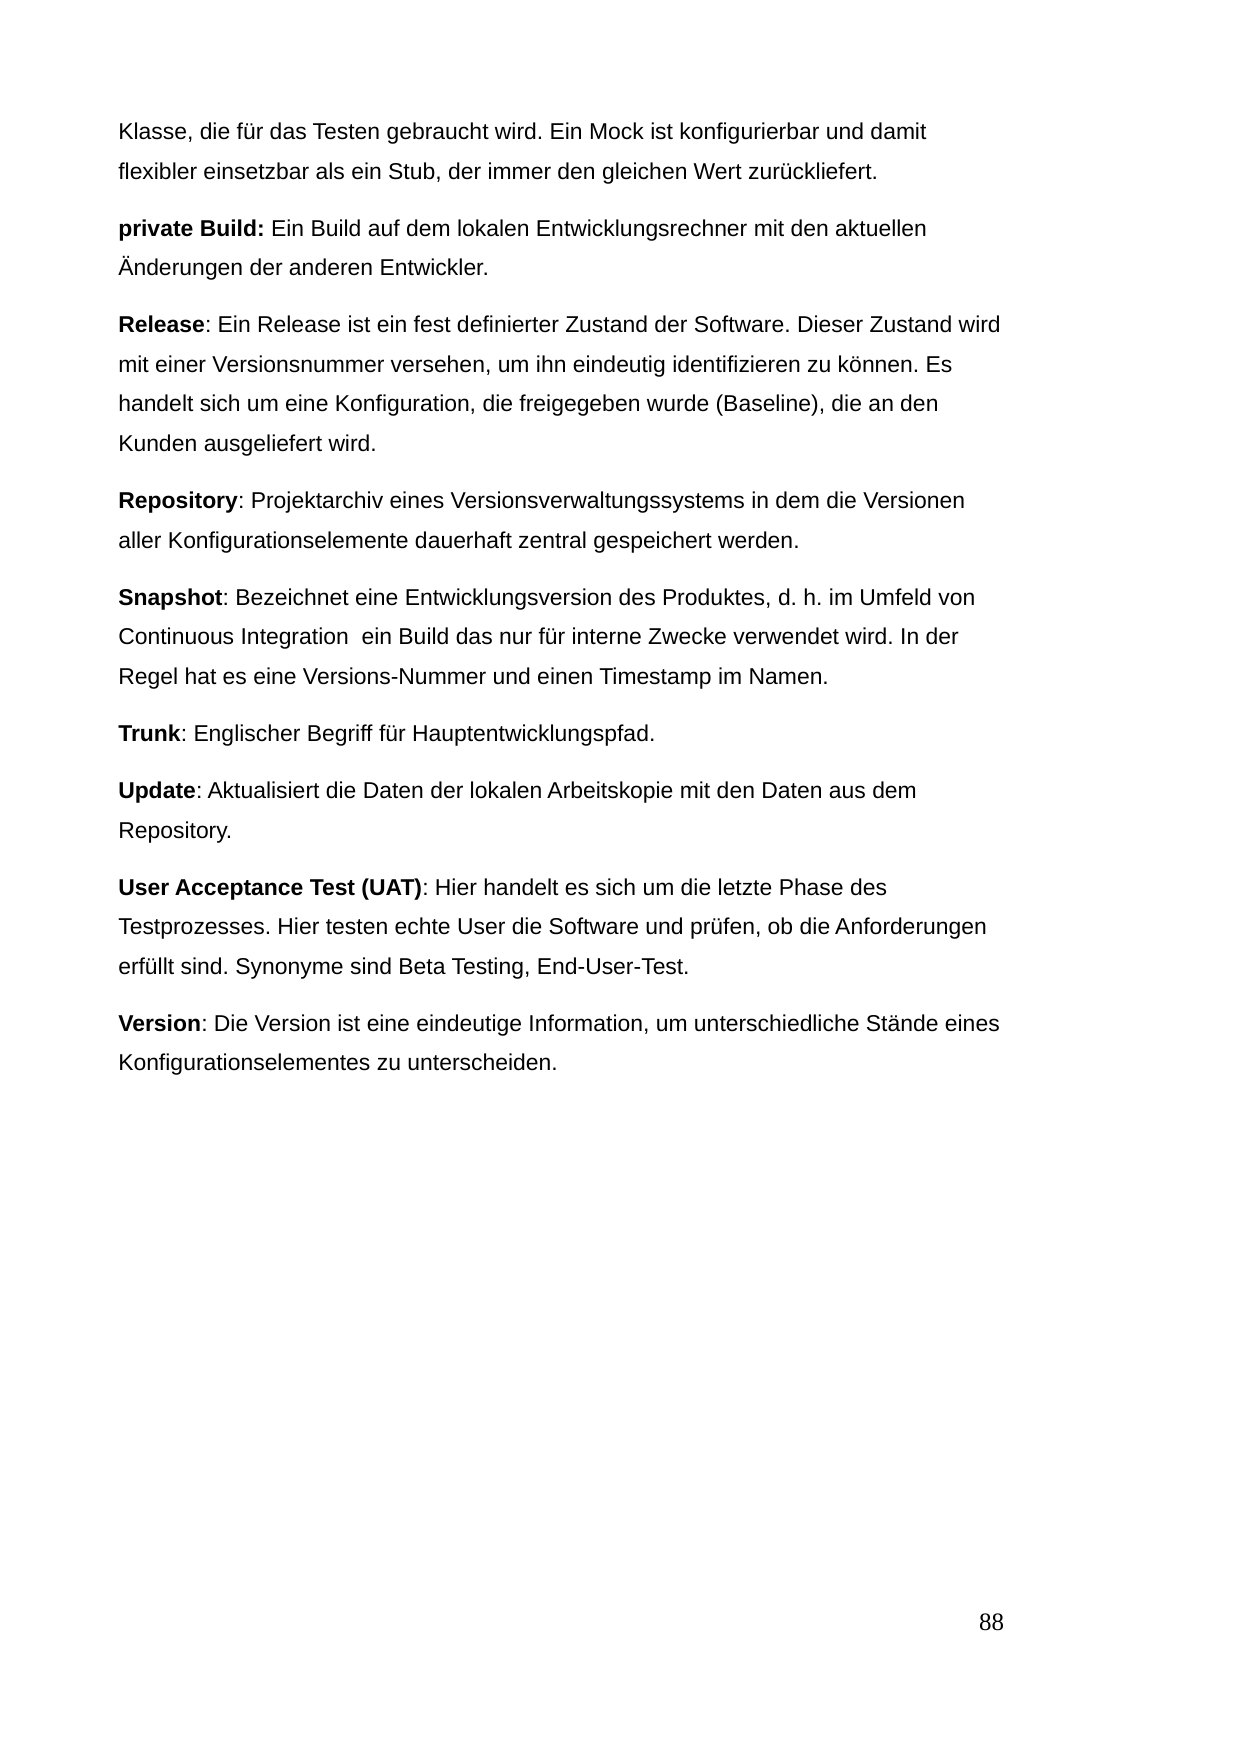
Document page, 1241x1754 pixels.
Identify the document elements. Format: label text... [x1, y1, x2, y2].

text Version: Die Version ist eine eindeutige Information, um unterschiedliche Stände eines Konfigurationselementes zu unterscheiden. [118, 1010, 1004, 1076]
text User Acceptance Test (UAT): Hier handelt es sich um die letzte Phase des Testprozesses. Hier testen echte User die Software und prüfen, ob die Anforderungen erfüllt sind. Synonyme sind Beta Testing, End-User-Test. [118, 874, 1004, 979]
text Update: Aktualisiert die Daten der lokalen Arbeitskopie mit den Daten aus dem Repository. [118, 777, 1004, 843]
text Trunk: Englischer Begriff für Hauptentwicklungspfad. [118, 720, 1004, 746]
text Klasse, die für das Testen gebraucht wird. Ein Mock ist konfigurierbar und damit flexibler einsetzbar als ein Stub, der immer den gleichen Wert zurückliefert. [118, 118, 1004, 184]
text Repository: Projektarchiv eines Versionsverwaltungssystems in dem die Versionen aller Konfigurationselemente dauerhaft zentral gespeichert werden. [118, 487, 1004, 553]
text private Build: Ein Build auf dem lokalen Entwicklungsrechner mit den aktuellen Änderungen der anderen Entwickler. [118, 215, 1004, 281]
text Snapshot: Bezeichnet eine Entwicklungsversion des Produktes, d. h. im Umfeld von Continuous Integration ein Build das nur für interne Zwecke verwendet wird. In der Regel hat es eine Versions-Nummer und einen Timestamp im Namen. [118, 584, 1004, 689]
text Release: Ein Release ist ein fest definierter Zustand der Software. Dieser Zustand wird mit einer Versionsnummer versehen, um ihn eindeutig identifizieren zu können. Es handelt sich um eine Konfiguration, die freigegeben wurde (Baseline), die an den Kunden ausgeliefert wird. [118, 311, 1004, 456]
